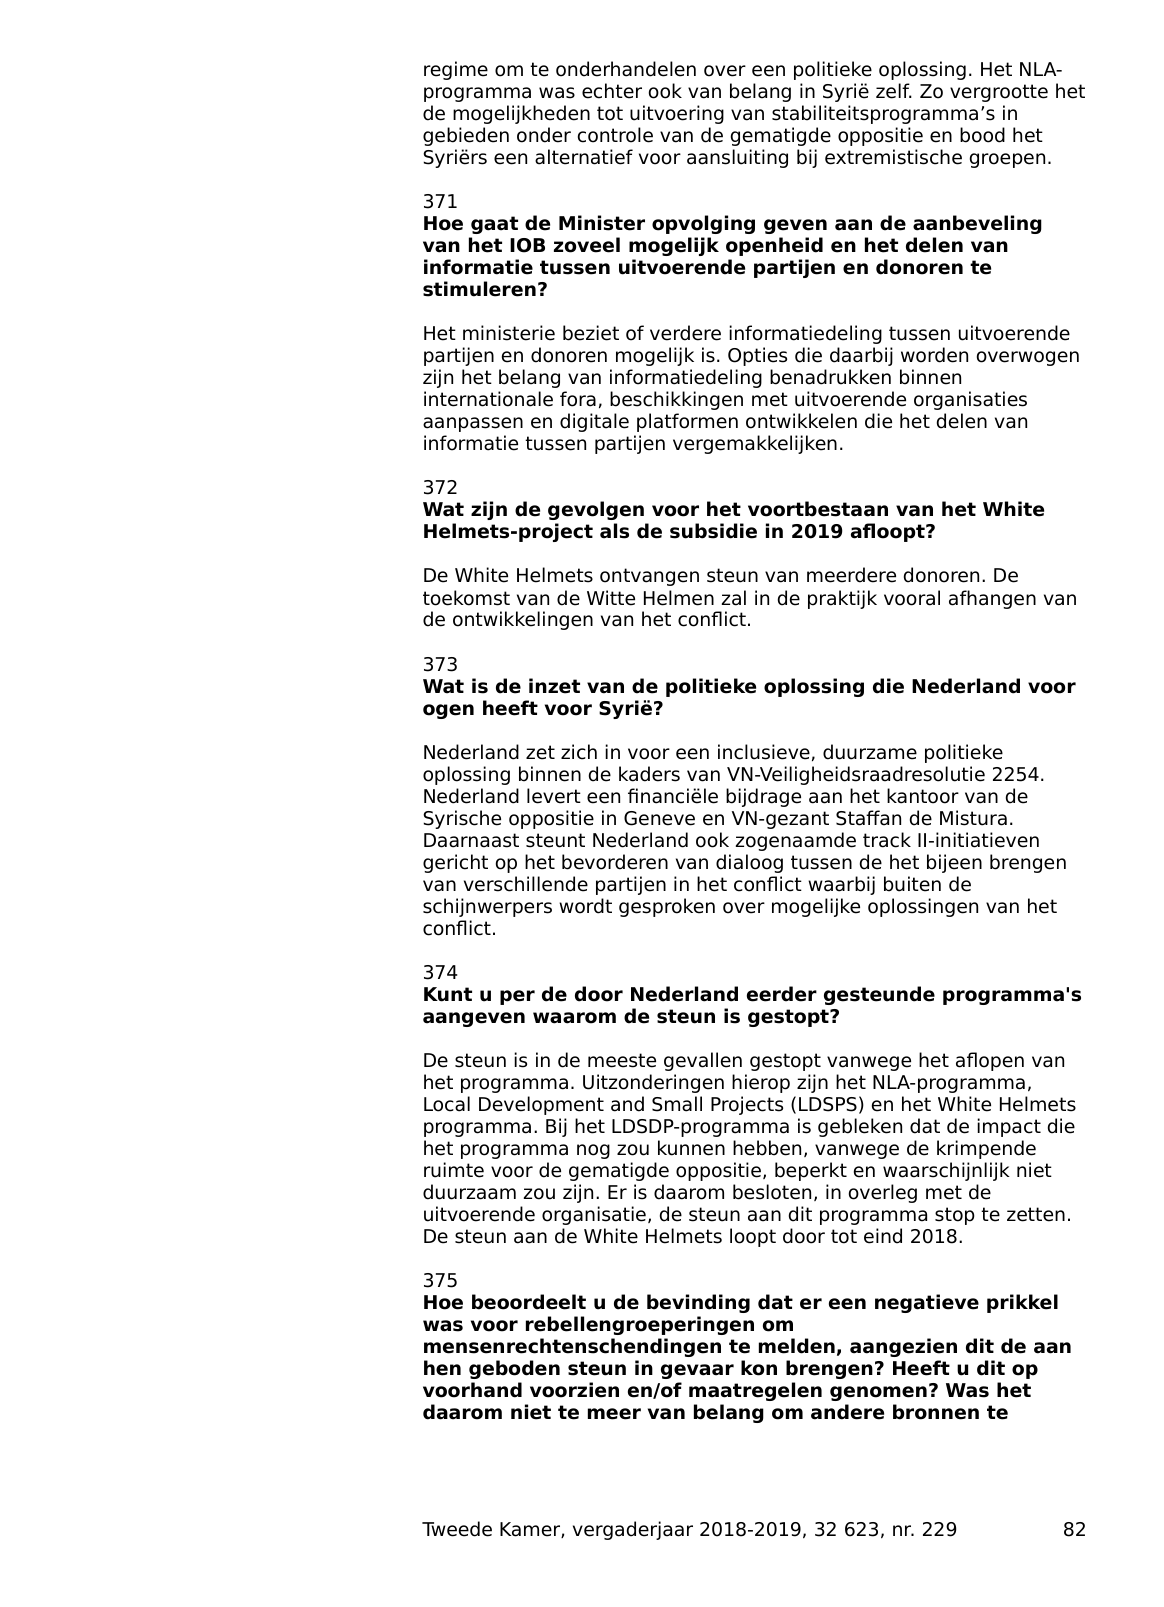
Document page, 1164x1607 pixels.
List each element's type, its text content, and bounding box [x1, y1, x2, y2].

text Het ministerie beziet of verdere informatiedeling tussen uitvoerende partijen en donoren mogelijk is. Opties die daarbij worden overwogen zijn het belang van informatiedeling benadrukken binnen internationale fora, beschikkingen met uitvoerende organisaties aanpassen en digitale platformen ontwikkelen die het delen van informatie tussen partijen vergemakkelijken. [422, 323, 1087, 455]
text Kunt u per de door Nederland eerder gesteunde programma's aangeven waarom de steun is gestopt? [422, 984, 1087, 1028]
text Wat is de inzet van de politieke oplossing die Nederland voor ogen heeft voor Syrië? [422, 676, 1087, 719]
text 372 [422, 477, 1087, 499]
text De White Helmets ontvangen steun van meerdere donoren. De toekomst van de Witte Helmen zal in de praktijk vooral afhangen van de ontwikkelingen van het conflict. [422, 565, 1087, 631]
text 373 [422, 653, 1087, 676]
text Hoe beoordeelt u de bevinding dat er een negatieve prikkel was voor rebellengroeperingen om mensenrechtenschendingen te melden, aangezien dit de aan hen geboden steun in gevaar kon brengen? Heeft u dit op voorhand voorzien en/of maatregelen genomen? Was het daarom niet te meer van belang om andere bronnen te [422, 1292, 1087, 1424]
text regime om te onderhandelen over een politieke oplossing. Het NLA-programma was echter ook van belang in Syrië zelf. Zo vergrootte het de mogelijkheden tot uitvoering van stabiliteitsprogramma’s in gebieden onder controle van de gematigde oppositie en bood het Syriërs een alternatief voor aansluiting bij extremistische groepen. [422, 59, 1087, 169]
text 375 [422, 1270, 1087, 1292]
text Hoe gaat de Minister opvolging geven aan de aanbeveling van het IOB zoveel mogelijk openheid en het delen van informatie tussen uitvoerende partijen en donoren te stimuleren? [422, 213, 1087, 301]
text De steun is in de meeste gevallen gestopt vanwege het aflopen van het programma. Uitzonderingen hierop zijn het NLA-programma, Local Development and Small Projects (LDSPS) en het White Helmets programma. Bij het LDSDP-programma is gebleken dat de impact die het programma nog zou kunnen hebben, vanwege de krimpende ruimte voor de gematigde oppositie, beperkt en waarschijnlijk niet duurzaam zou zijn. Er is daarom besloten, in overleg met de uitvoerende organisatie, de steun aan dit programma stop te zetten. De steun aan de White Helmets loopt door tot eind 2018. [422, 1050, 1087, 1248]
text 371 [422, 191, 1087, 213]
text Nederland zet zich in voor een inclusieve, duurzame politieke oplossing binnen de kaders van VN-Veiligheidsraadresolutie 2254. Nederland levert een financiële bijdrage aan het kantoor van de Syrische oppositie in Geneve en VN-gezant Staffan de Mistura. Daarnaast steunt Nederland ook zogenaamde track II-initiatieven gericht op het bevorderen van dialoog tussen de het bijeen brengen van verschillende partijen in het conflict waarbij buiten de schijnwerpers wordt gesproken over mogelijke oplossingen van het conflict. [422, 742, 1087, 939]
text 374 [422, 962, 1087, 984]
text Wat zijn de gevolgen voor het voortbestaan van het White Helmets-project als de subsidie in 2019 afloopt? [422, 499, 1087, 543]
